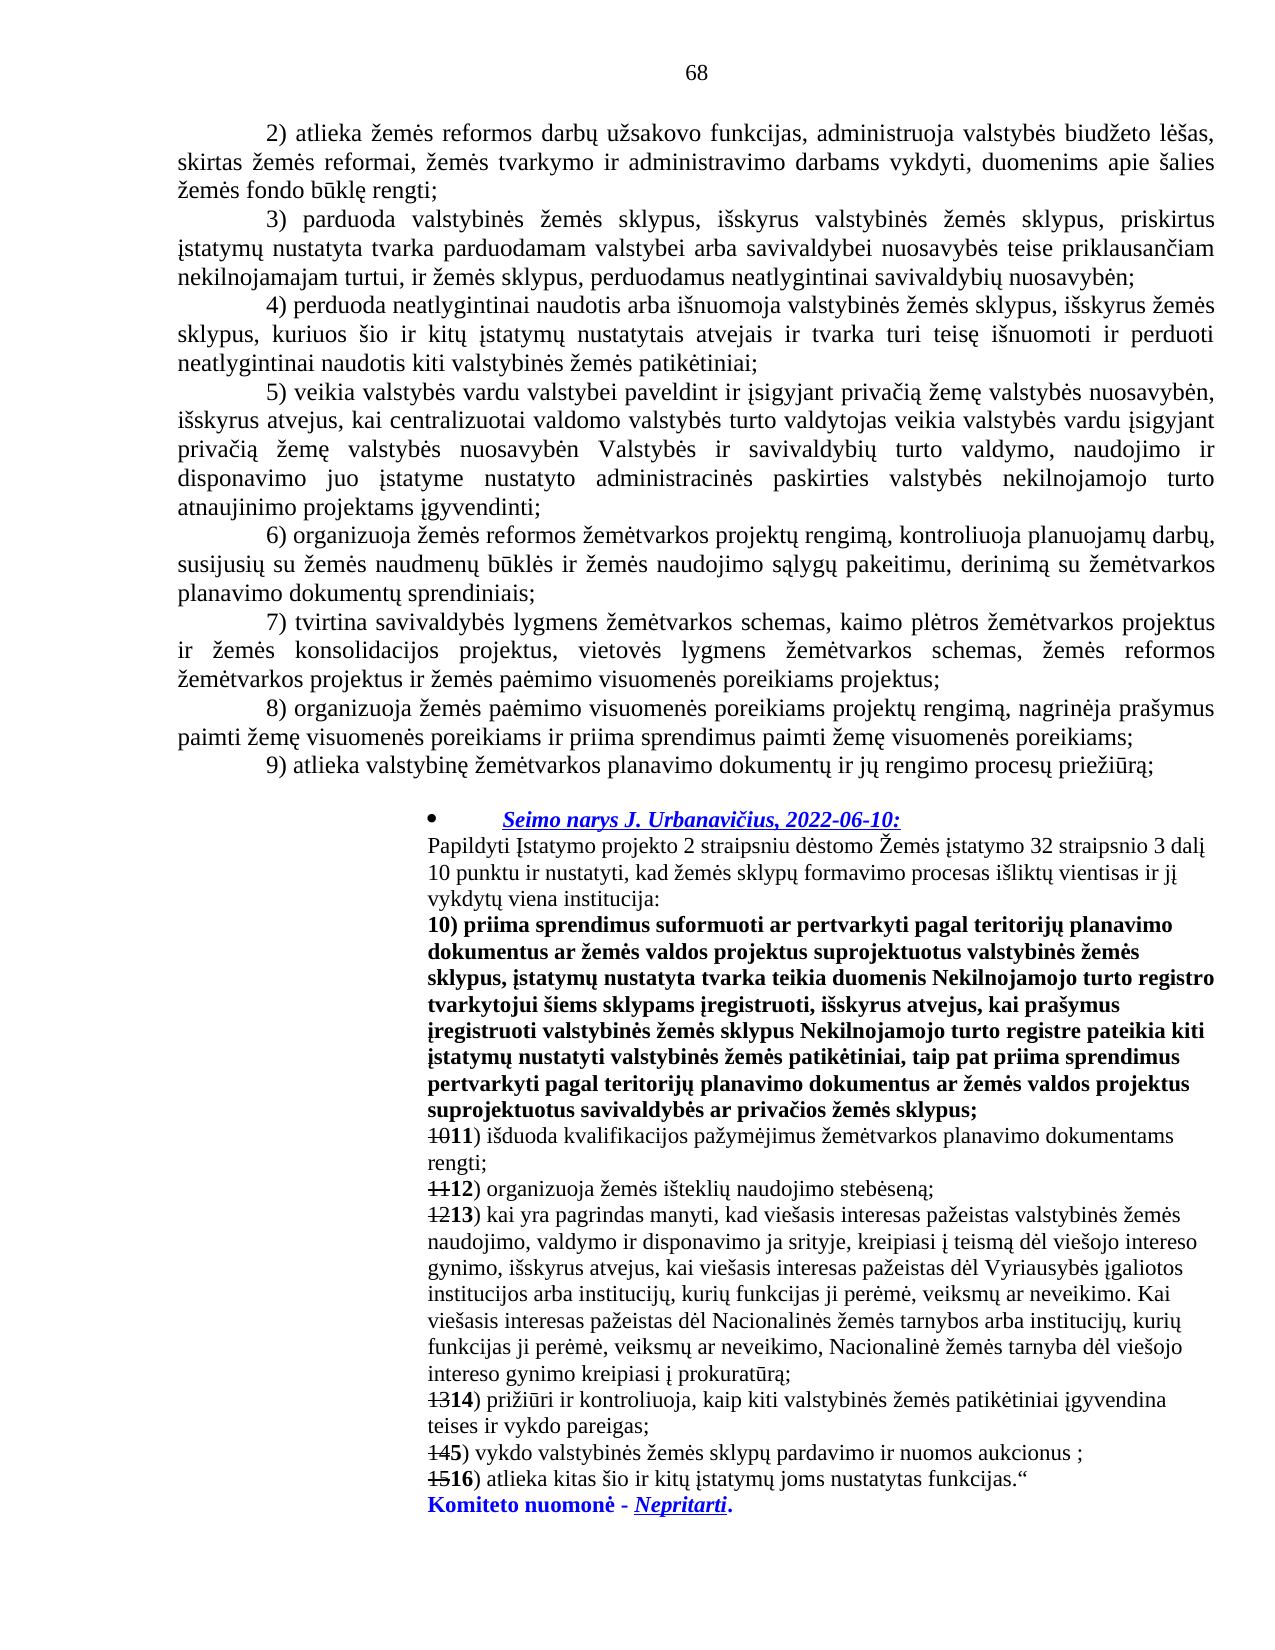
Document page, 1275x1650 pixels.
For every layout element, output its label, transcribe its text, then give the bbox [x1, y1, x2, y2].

text 2) atlieka žemės reformos darbų užsakovo funkcijas, administruoja valstybės biudžeto lėšas, skirtas žemės reformai, žemės tvarkymo ir administravimo darbams vykdyti, duomenims apie šalies žemės fondo būklę rengti; [177, 118, 1216, 204]
text 3) parduoda valstybinės žemės sklypus, išskyrus valstybinės žemės sklypus, priskirtus įstatymų nustatyta tvarka parduodamam valstybei arba savivaldybei nuosavybės teise priklausančiam nekilnojamajam turtui, ir žemės sklypus, perduodamus neatlygintinai savivaldybių nuosavybėn; [177, 204, 1216, 291]
text 5) veikia valstybės vardu valstybei paveldint ir įsigyjant privačią žemę valstybės nuosavybėn, išskyrus atvejus, kai centralizuotai valdomo valstybės turto valdytojas veikia valstybės vardu įsigyjant privačią žemę valstybės nuosavybėn Valstybės ir savivaldybių turto valdymo, naudojimo ir disponavimo juo įstatyme nustatyto administracinės paskirties valstybės nekilnojamojo turto atnaujinimo projektams įgyvendinti; [177, 377, 1216, 521]
text Komiteto nuomonė - Nepritarti. [427, 1491, 1216, 1518]
text 1314) prižiūri ir kontroliuoja, kaip kiti valstybinės žemės patikėtiniai įgyvendina teises ir vykdo pareigas; [427, 1386, 1216, 1439]
text 1213) kai yra pagrindas manyti, kad viešasis interesas pažeistas valstybinės žemės naudojimo, valdymo ir disponavimo ja srityje, kreipiasi į teismą dėl viešojo intereso gynimo, išskyrus atvejus, kai viešasis interesas pažeistas dėl Vyriausybės įgaliotos institucijos arba institucijų, kurių funkcijas ji perėmė, veiksmų ar neveikimo. Kai viešasis interesas pažeistas dėl Nacionalinės žemės tarnybos arba institucijų, kurių funkcijas ji perėmė, veiksmų ar neveikimo, Nacionalinė žemės tarnyba dėl viešojo intereso gynimo kreipiasi į prokuratūrą; [427, 1201, 1216, 1386]
text Papildyti Įstatymo projekto 2 straipsniu dėstomo Žemės įstatymo 32 straipsnio 3 dalį 10 punktu ir nustatyti, kad žemės sklypų formavimo procesas išliktų vientisas ir jį vykdytų viena institucija: [427, 832, 1216, 912]
text 145) vykdo valstybinės žemės sklypų pardavimo ir nuomos aukcionus ; [427, 1439, 1216, 1465]
text 8) organizuoja žemės paėmimo visuomenės poreikiams projektų rengimą, nagrinėja prašymus paimti žemę visuomenės poreikiams ir priima sprendimus paimti žemę visuomenės poreikiams; [177, 693, 1216, 751]
list Seimo narys J. Urbanavičius, 2022-06-10: [427, 806, 1216, 832]
text 9) atlieka valstybinę žemėtvarkos planavimo dokumentų ir jų rengimo procesų priežiūrą; [177, 751, 1216, 779]
text 1516) atlieka kitas šio ir kitų įstatymų joms nustatytas funkcijas.“ [427, 1465, 1216, 1491]
text 6) organizuoja žemės reformos žemėtvarkos projektų rengimą, kontroliuoja planuojamų darbų, susijusių su žemės naudmenų būklės ir žemės naudojimo sąlygų pakeitimu, derinimą su žemėtvarkos planavimo dokumentų sprendiniais; [177, 521, 1216, 607]
text 1112) organizuoja žemės išteklių naudojimo stebėseną; [427, 1175, 1216, 1201]
text 1011) išduoda kvalifikacijos pažymėjimus žemėtvarkos planavimo dokumentams rengti; [427, 1122, 1216, 1175]
text 10) priima sprendimus suformuoti ar pertvarkyti pagal teritorijų planavimo dokumentus ar žemės valdos projektus suprojektuotus valstybinės žemės sklypus, įstatymų nustatyta tvarka teikia duomenis Nekilnojamojo turto registro tvarkytojui šiems sklypams įregistruoti, išskyrus atvejus, kai prašymus įregistruoti valstybinės žemės sklypus Nekilnojamojo turto registre pateikia kiti įstatymų nustatyti valstybinės žemės patikėtiniai, taip pat priima sprendimus pertvarkyti pagal teritorijų planavimo dokumentus ar žemės valdos projektus suprojektuotus savivaldybės ar privačios žemės sklypus; [427, 912, 1216, 1122]
text 4) perduoda neatlygintinai naudotis arba išnuomoja valstybinės žemės sklypus, išskyrus žemės sklypus, kuriuos šio ir kitų įstatymų nustatytais atvejais ir tvarka turi teisę išnuomoti ir perduoti neatlygintinai naudotis kiti valstybinės žemės patikėtiniai; [177, 291, 1216, 377]
text 7) tvirtina savivaldybės lygmens žemėtvarkos schemas, kaimo plėtros žemėtvarkos projektus ir žemės konsolidacijos projektus, vietovės lygmens žemėtvarkos schemas, žemės reformos žemėtvarkos projektus ir žemės paėmimo visuomenės poreikiams projektus; [177, 607, 1216, 693]
